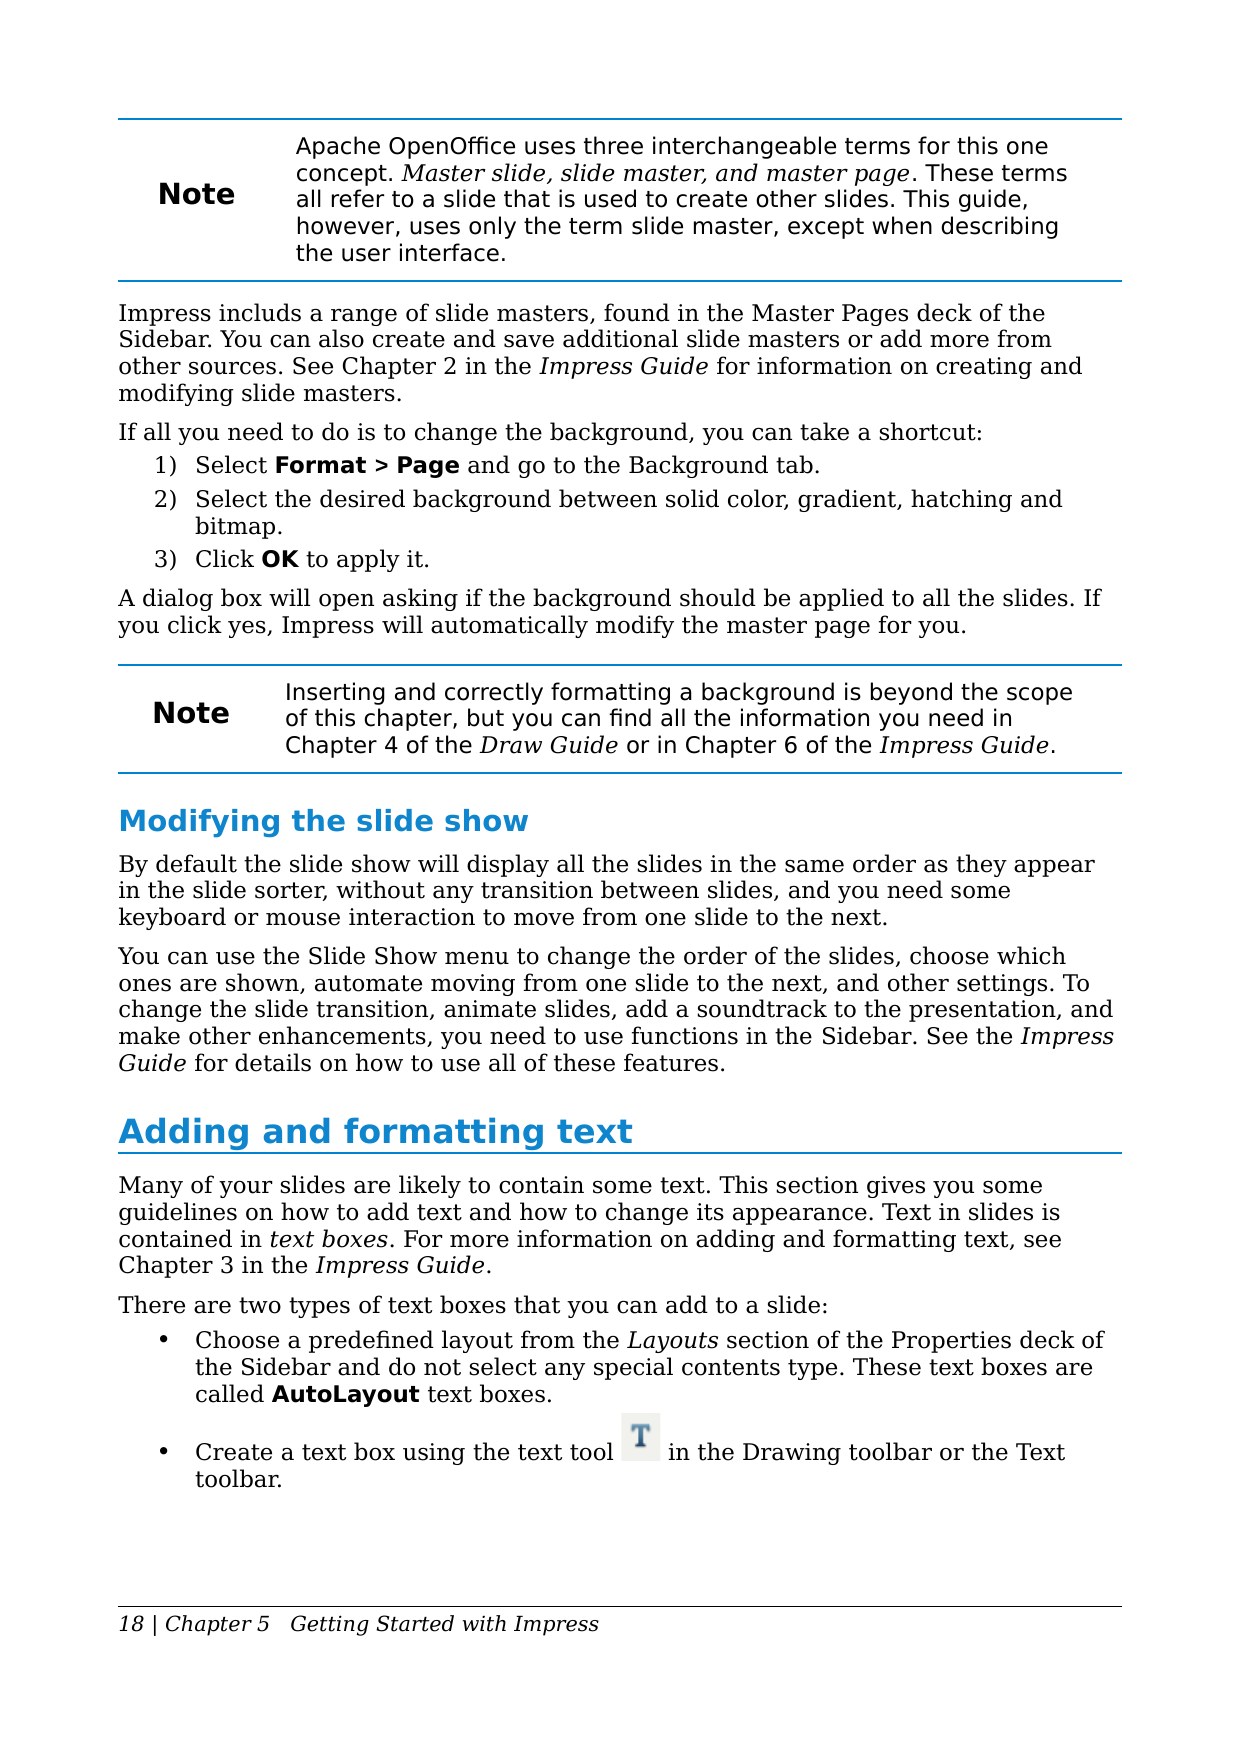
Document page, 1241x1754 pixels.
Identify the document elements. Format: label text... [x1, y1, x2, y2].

text A dialog box will open asking if the background should be applied to all the slides. If you click yes, Impress will automatically modify the master page for you. [118, 585, 1122, 639]
picture [621, 1413, 661, 1461]
text Many of your slides are likely to contain some text. This section gives you some guidelines on how to add text and how to change its appearance. Text in slides is contained in text boxes. For more information on adding and formatting text, see Chapter 3 in the Impress Guide. [118, 1173, 1122, 1279]
table_header Apache OpenOffice uses three interchangeable terms for this one concept. Master slide, slide master, and master page. These terms all refer to a slide that is used to create other slides. This guide, however, uses only the term slide master, except when describing the user interface. [274, 120, 1122, 279]
list Create a text box using the text tool in the Drawing toolbar or the Text toolbar. [156, 1414, 1122, 1493]
table_header Note [118, 666, 263, 772]
text By default the slide show will display all the slides in the same order as they appear in the slide sorter, without any transition between slides, and you need some keyboard or mouse interaction to move from one slide to the next. [118, 851, 1122, 931]
text You can use the Slide Show menu to change the order of the slides, choose which ones are shown, automate moving from one slide to the next, and other settings. To change the slide transition, animate slides, add a soundtrack to the presentation, and make other enhancements, you need to use functions in the Sidebar. See the Impress Guide for details on how to use all of these features. [118, 943, 1122, 1077]
subtitle Adding and formatting text [118, 1113, 1122, 1152]
list Choose a predefined layout from the Layouts section of the Properties deck of the Sidebar and do not select any special contents type. These text boxes are called AutoLayout text boxes. [156, 1325, 1122, 1407]
list Select the desired background between solid color, gradient, hatching and bitmap. [177, 487, 1122, 540]
table_header Note [118, 120, 274, 279]
subtitle Modifying the slide show [118, 804, 1122, 838]
list Select Format > Page and go to the Background tab. [177, 452, 1122, 480]
text Impress includs a range of slide masters, found in the Master Pages deck of the Sidebar. You can also create and save additional slide masters or add more from other sources. See Chapter 2 in the Impress Guide for information on creating and modifying slide masters. [118, 300, 1122, 407]
table_header Inserting and correctly formatting a background is beyond the scope of this chapter, but you can find all the information you need in Chapter 4 of the Draw Guide or in Chapter 6 of the Impress Guide. [264, 666, 1122, 772]
list There are two types of text boxes that you can add to a slide: [118, 1292, 1122, 1318]
list Click OK to apply it. [177, 546, 1122, 573]
list If all you need to do is to change the background, you can take a shortcut: [118, 419, 1122, 446]
